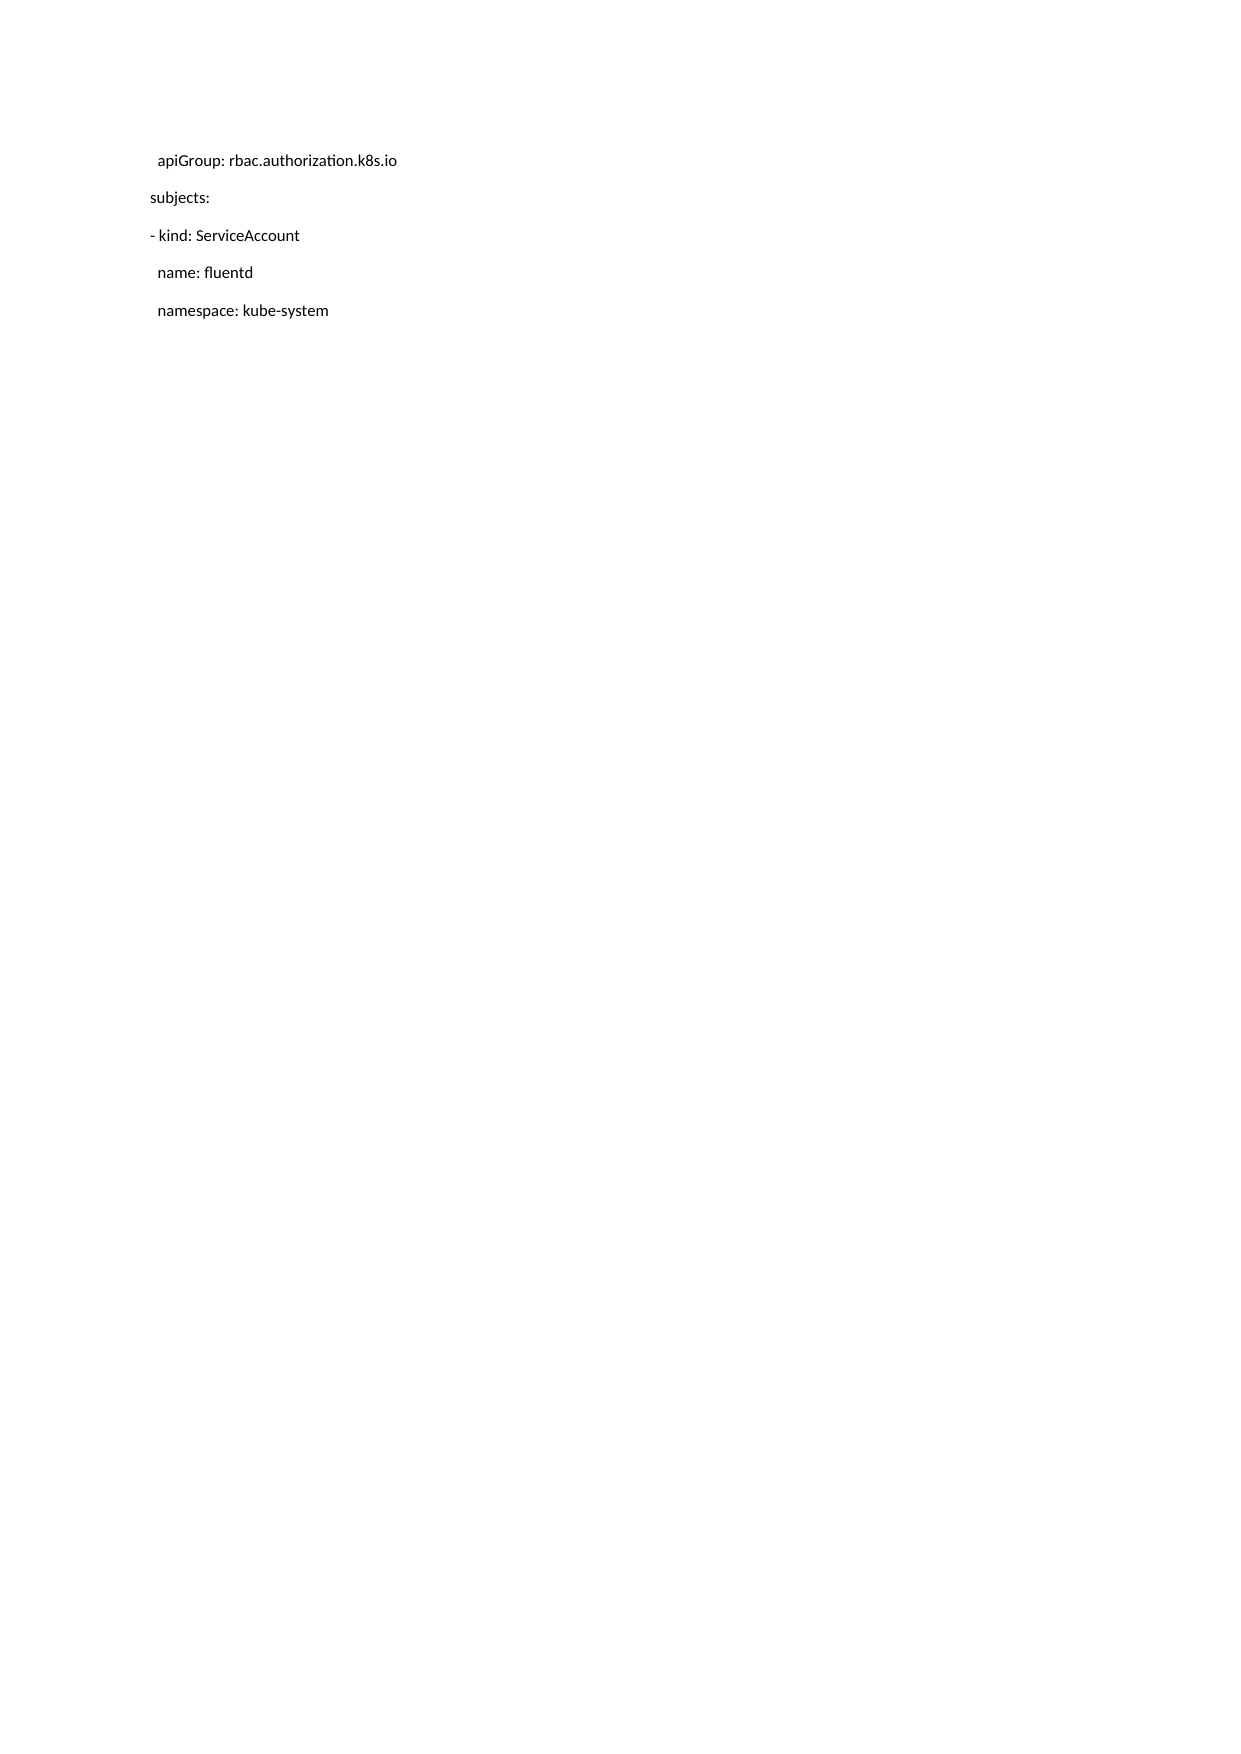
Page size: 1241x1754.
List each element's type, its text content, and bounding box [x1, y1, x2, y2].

text name: fluentd [150, 262, 1090, 283]
text namespace: kube-system [150, 300, 1090, 320]
text subjects: [150, 187, 1090, 208]
text - kind: ServiceAccount [150, 225, 1090, 245]
text apiGroup: rbac.authorization.k8s.io [150, 150, 1090, 170]
